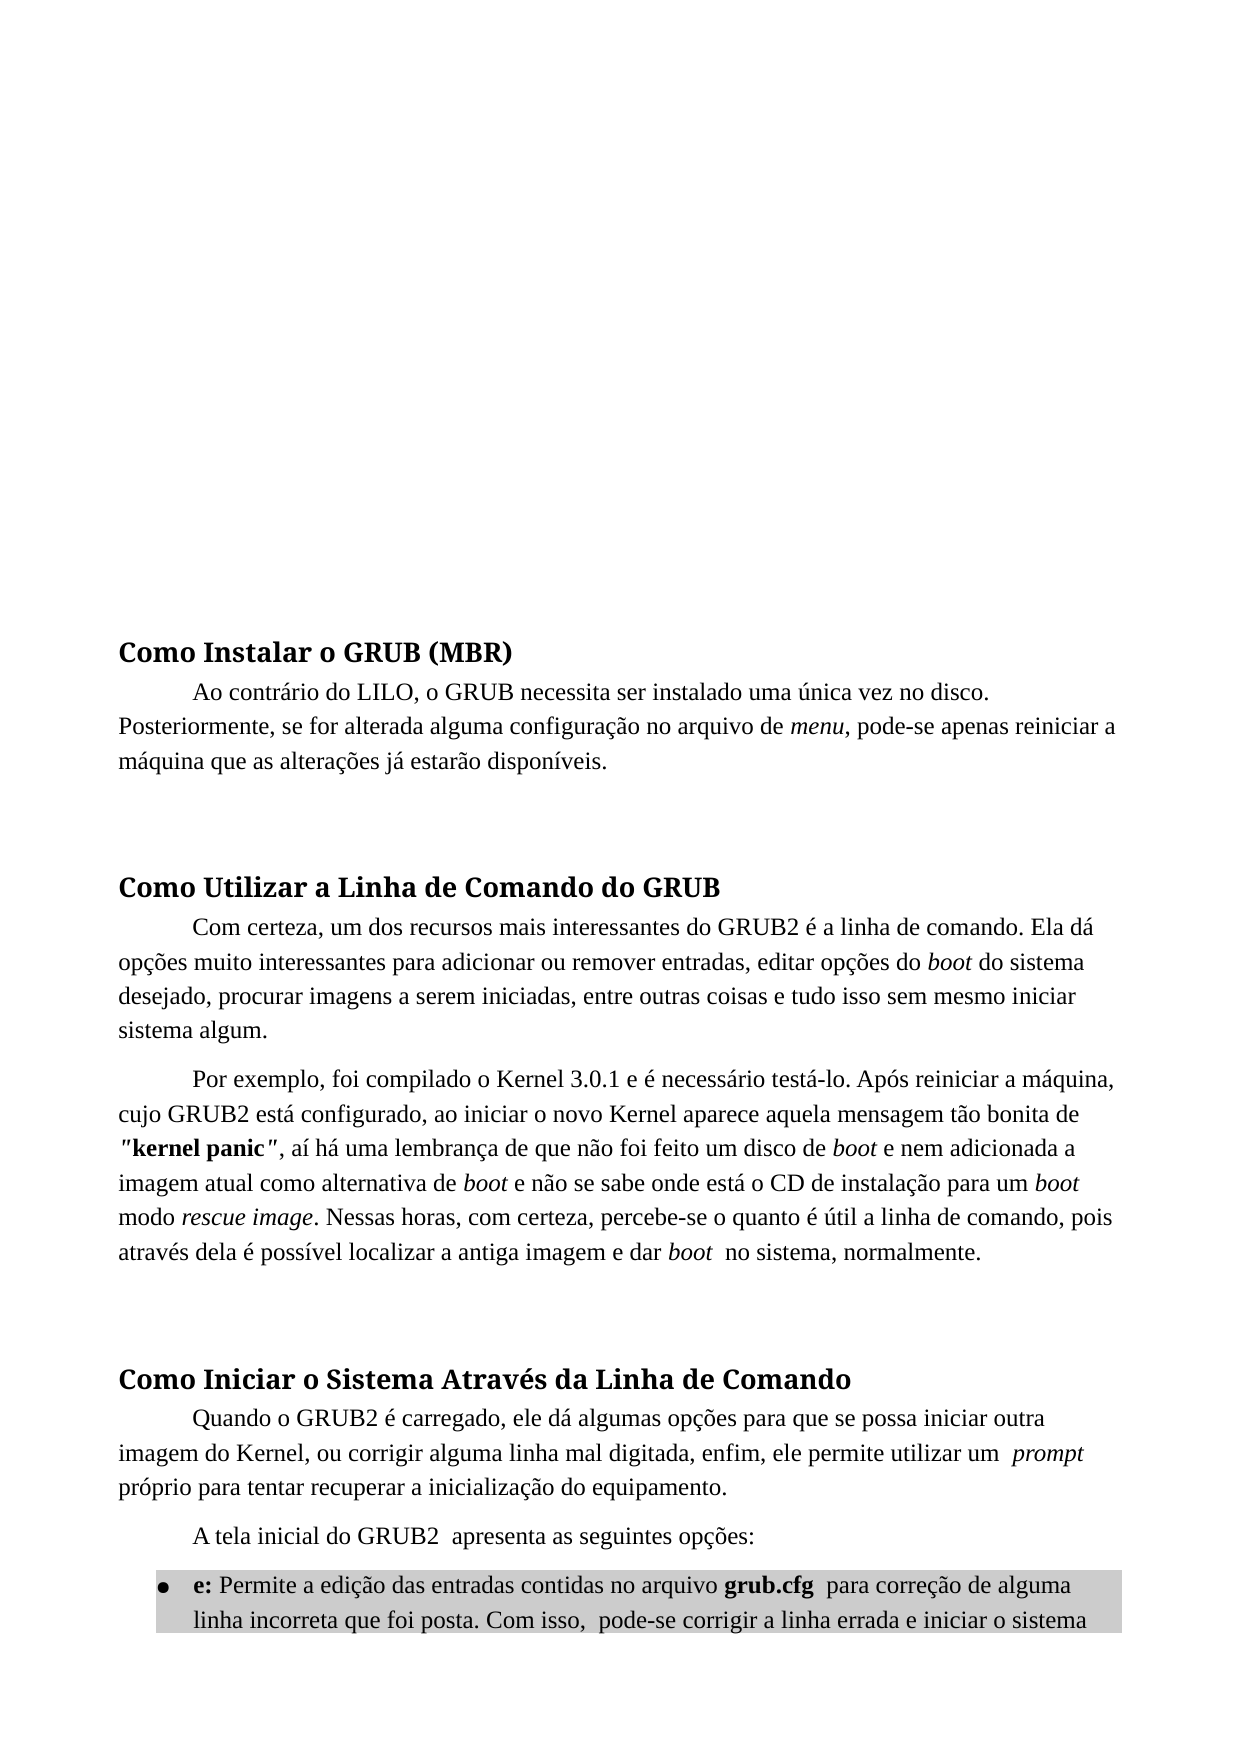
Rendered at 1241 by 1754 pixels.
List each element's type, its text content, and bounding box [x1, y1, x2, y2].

subtitle Como Iniciar o Sistema Através da Linha de Comando [118, 1360, 1122, 1397]
text Quando o GRUB2 é carregado, ele dá algumas opções para que se possa iniciar outra imagem do Kernel, ou corrigir alguma linha mal digitada, enfim, ele permite utilizar um prompt próprio para tentar recuperar a inicialização do equipamento. [118, 1403, 1122, 1501]
text Com certeza, um dos recursos mais interessantes do GRUB2 é a linha de comando. Ela dá opções muito interessantes para adicionar ou remover entradas, editar opções do boot do sistema desejado, procurar imagens a serem iniciadas, entre outras coisas e tudo isso sem mesmo iniciar sistema algum. [118, 912, 1122, 1044]
subtitle Como Utilizar a Linha de Comando do GRUB [118, 869, 1122, 906]
text A tela inicial do GRUB2 apresenta as seguintes opções: [118, 1521, 1122, 1550]
text Por exemplo, foi compilado o Kernel 3.0.1 e é necessário testá-lo. Após reiniciar a máquina, cujo GRUB2 está configurado, ao iniciar o novo Kernel aparece aquela mensagem tão bonita de "kernel panic", aí há uma lembrança de que não foi feito um disco de boot e nem adicionada a imagem atual como alternativa de boot e não se sabe onde está o CD de instalação para um boot modo rescue image. Nessas horas, com certeza, percebe-se o quanto é útil a linha de comando, pois através dela é possível localizar a antiga imagem e dar boot no sistema, normalmente. [118, 1064, 1122, 1266]
text Ao contrário do LILO, o GRUB necessita ser instalado uma única vez no disco. Posteriormente, se for alterada alguma configuração no arquivo de menu, pode-se apenas reiniciar a máquina que as alterações já estarão disponíveis. [118, 677, 1122, 774]
list e: Permite a edição das entradas contidas no arquivo grub.cfg para correção de alguma linha incorreta que foi posta. Com isso, pode-se corrigir a linha errada e iniciar o sistema [156, 1570, 1122, 1633]
subtitle Como Instalar o GRUB (MBR) [118, 634, 1122, 671]
